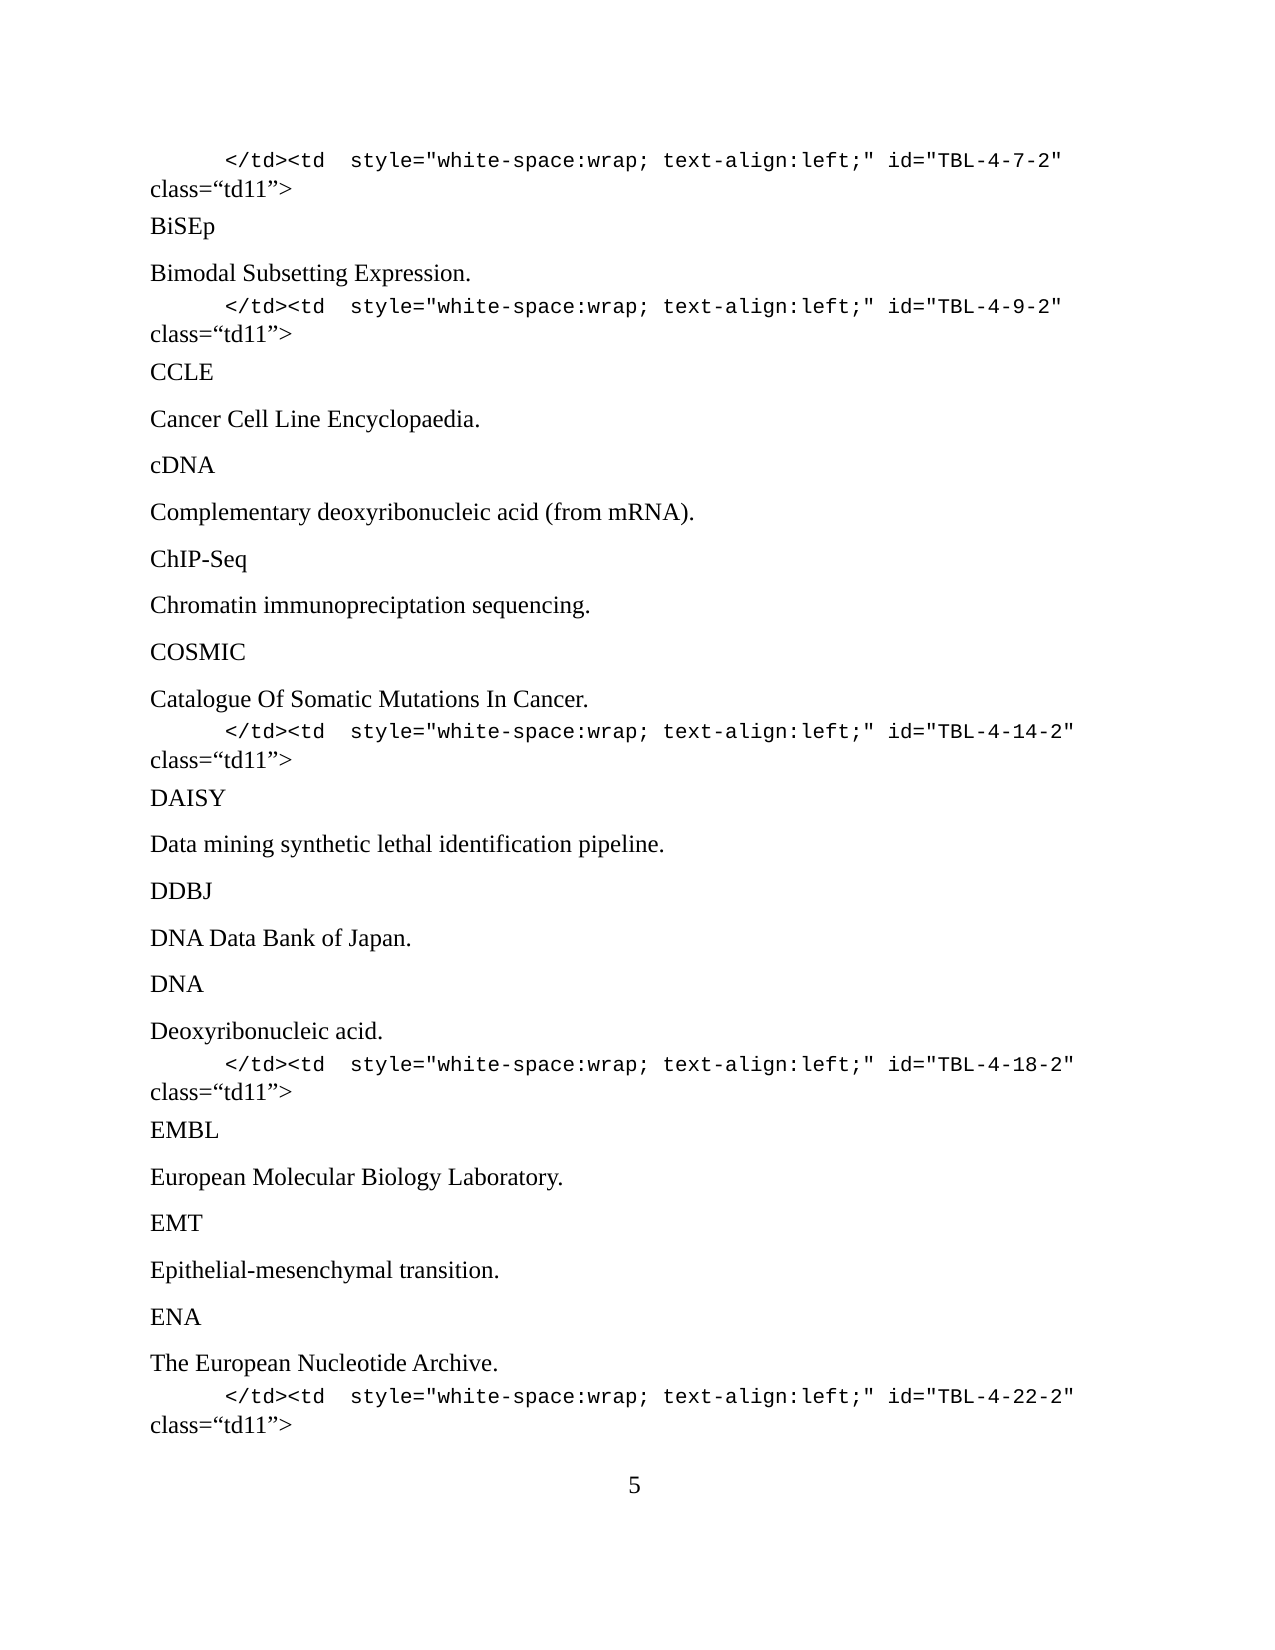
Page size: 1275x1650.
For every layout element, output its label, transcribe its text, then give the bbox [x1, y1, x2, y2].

text </td><td style="white-space:wrap; text-align:left;" id="TBL-4-14-2" [150, 721, 1125, 745]
text class=“td11”> [150, 1077, 1125, 1106]
text class=“td11”> [150, 174, 1125, 202]
text CCLE [150, 357, 1125, 386]
text DNA Data Bank of Japan. [150, 923, 1125, 952]
text DNA [150, 969, 1125, 998]
text Complementary deoxyribonucleic acid (from mRNA). [150, 497, 1125, 526]
text Cancer Cell Line Encyclopaedia. [150, 404, 1125, 432]
text ChIP-Seq [150, 544, 1125, 572]
text BiSEp [150, 211, 1125, 240]
text ENA [150, 1302, 1125, 1331]
text Catalogue Of Somatic Mutations In Cancer. [150, 684, 1125, 712]
text </td><td style="white-space:wrap; text-align:left;" id="TBL-4-22-2" [150, 1386, 1125, 1410]
text Epithelial-mesenchymal transition. [150, 1255, 1125, 1284]
text class=“td11”> [150, 319, 1125, 348]
text DDBJ [150, 876, 1125, 905]
text </td><td style="white-space:wrap; text-align:left;" id="TBL-4-9-2" [150, 296, 1125, 319]
text The European Nucleotide Archive. [150, 1348, 1125, 1377]
text cDNA [150, 450, 1125, 479]
text EMT [150, 1208, 1125, 1237]
text Chromatin immunopreciptation sequencing. [150, 590, 1125, 619]
text Deoxyribonucleic acid. [150, 1016, 1125, 1045]
text COSMIC [150, 637, 1125, 666]
text class=“td11”> [150, 1410, 1125, 1439]
text Data mining synthetic lethal identification pipeline. [150, 829, 1125, 858]
text </td><td style="white-space:wrap; text-align:left;" id="TBL-4-18-2" [150, 1054, 1125, 1077]
text DAISY [150, 783, 1125, 812]
text class=“td11”> [150, 745, 1125, 774]
text </td><td style="white-space:wrap; text-align:left;" id="TBL-4-7-2" [150, 150, 1125, 174]
text EMBL [150, 1115, 1125, 1144]
text European Molecular Biology Laboratory. [150, 1162, 1125, 1191]
text Bimodal Subsetting Expression. [150, 258, 1125, 287]
